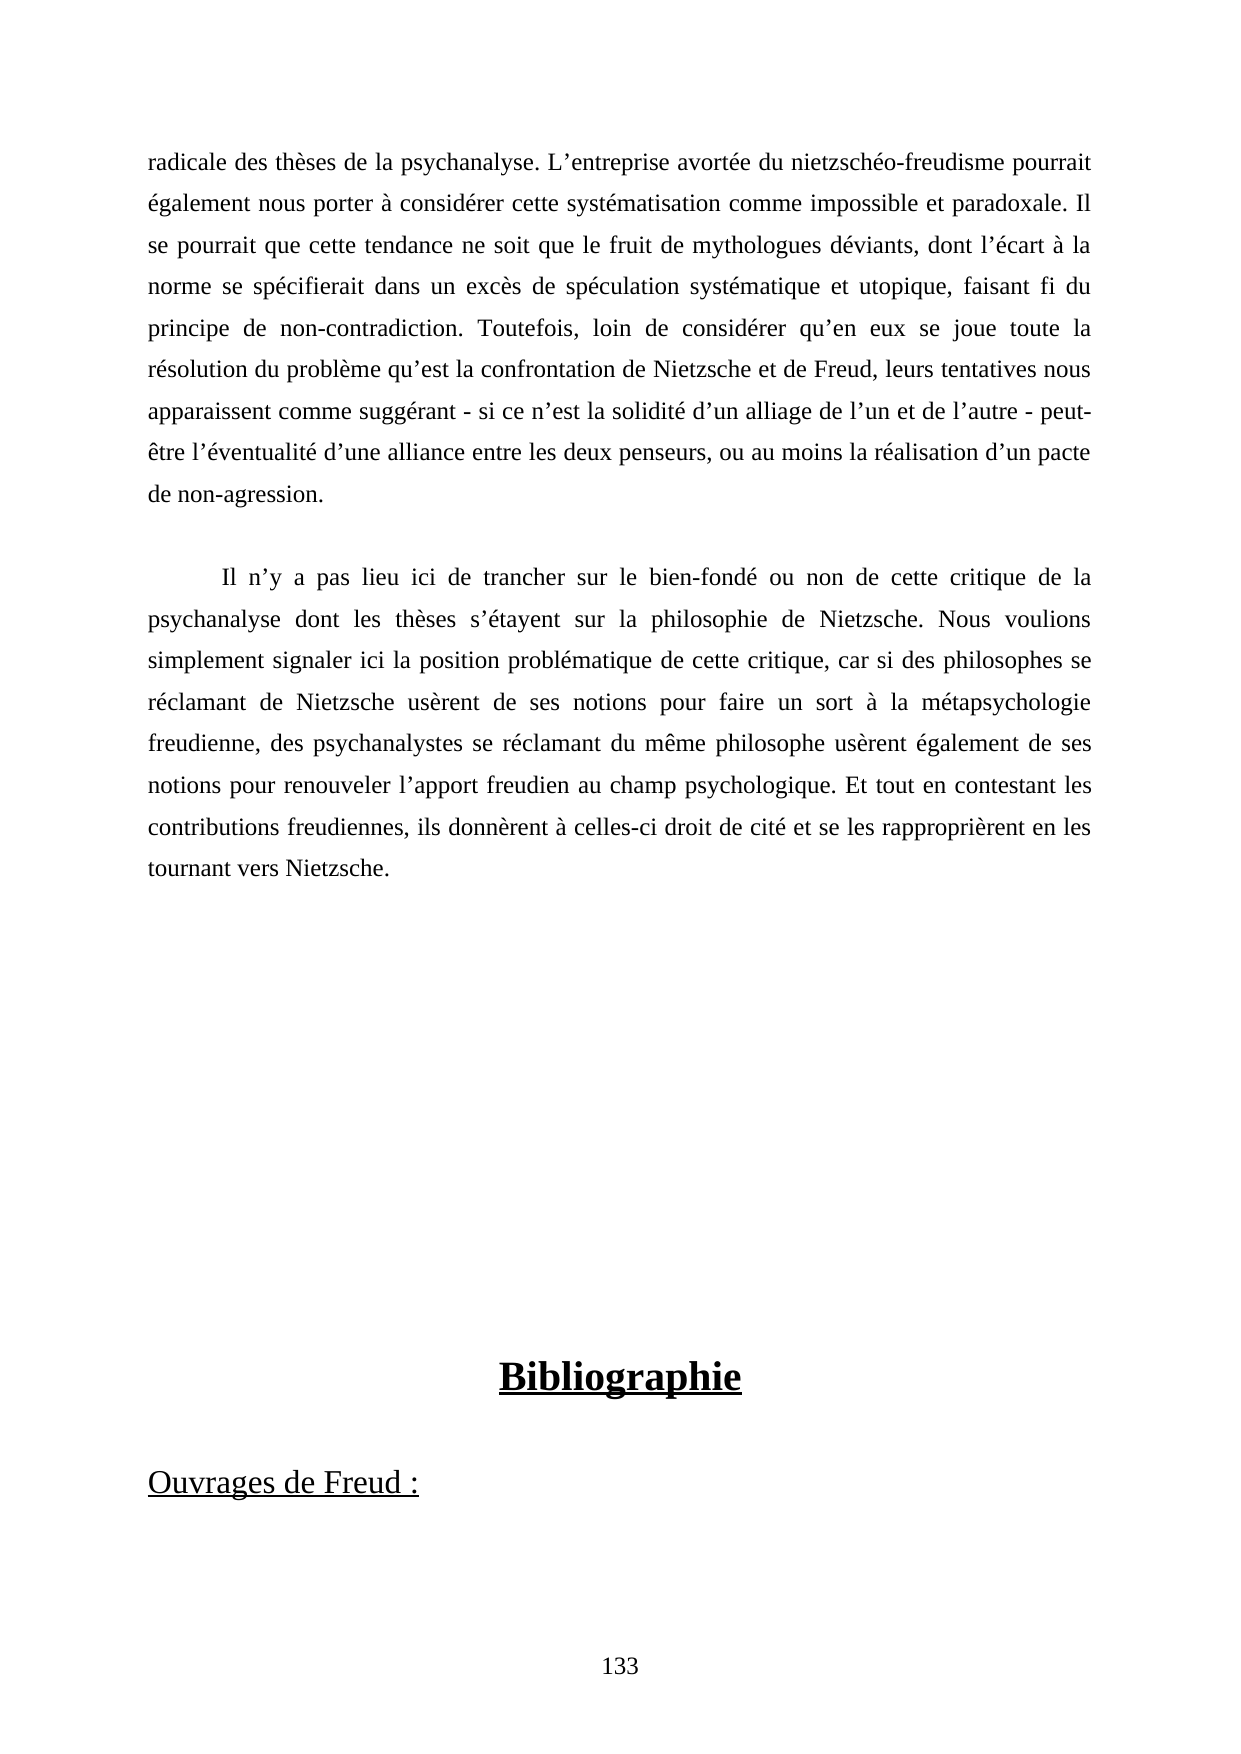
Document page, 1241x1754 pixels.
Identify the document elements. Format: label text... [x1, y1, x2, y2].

text Bibliographie [148, 1353, 1092, 1399]
text radicale des thèses de la psychanalyse. L’entreprise avortée du nietzschéo-freudisme pourrait également nous porter à considérer cette systématisation comme impossible et paradoxale. Il se pourrait que cette tendance ne soit que le fruit de mythologues déviants, dont l’écart à la norme se spécifierait dans un excès de spéculation systématique et utopique, faisant fi du principe de non-contradiction. Toutefois, loin de considérer qu’en eux se joue toute la résolution du problème qu’est la confrontation de Nietzsche et de Freud, leurs tentatives nous apparaissent comme suggérant - si ce n’est la solidité d’un alliage de l’un et de l’autre - peut-être l’éventualité d’une alliance entre les deux penseurs, ou au moins la réalisation d’un pacte de non-agression. [148, 148, 1092, 508]
text Il n’y a pas lieu ici de trancher sur le bien-fondé ou non de cette critique de la psychanalyse dont les thèses s’étayent sur la philosophie de Nietzsche. Nous voulions simplement signaler ici la position problématique de cette critique, car si des philosophes se réclamant de Nietzsche usèrent de ses notions pour faire un sort à la métapsychologie freudienne, des psychanalystes se réclamant du même philosophe usèrent également de ses notions pour renouveler l’apport freudien au champ psychologique. Et tout en contestant les contributions freudiennes, ils donnèrent à celles-ci droit de cité et se les rapproprièrent en les tournant vers Nietzsche. [148, 563, 1092, 882]
text Ouvrages de Freud : [148, 1463, 1092, 1500]
